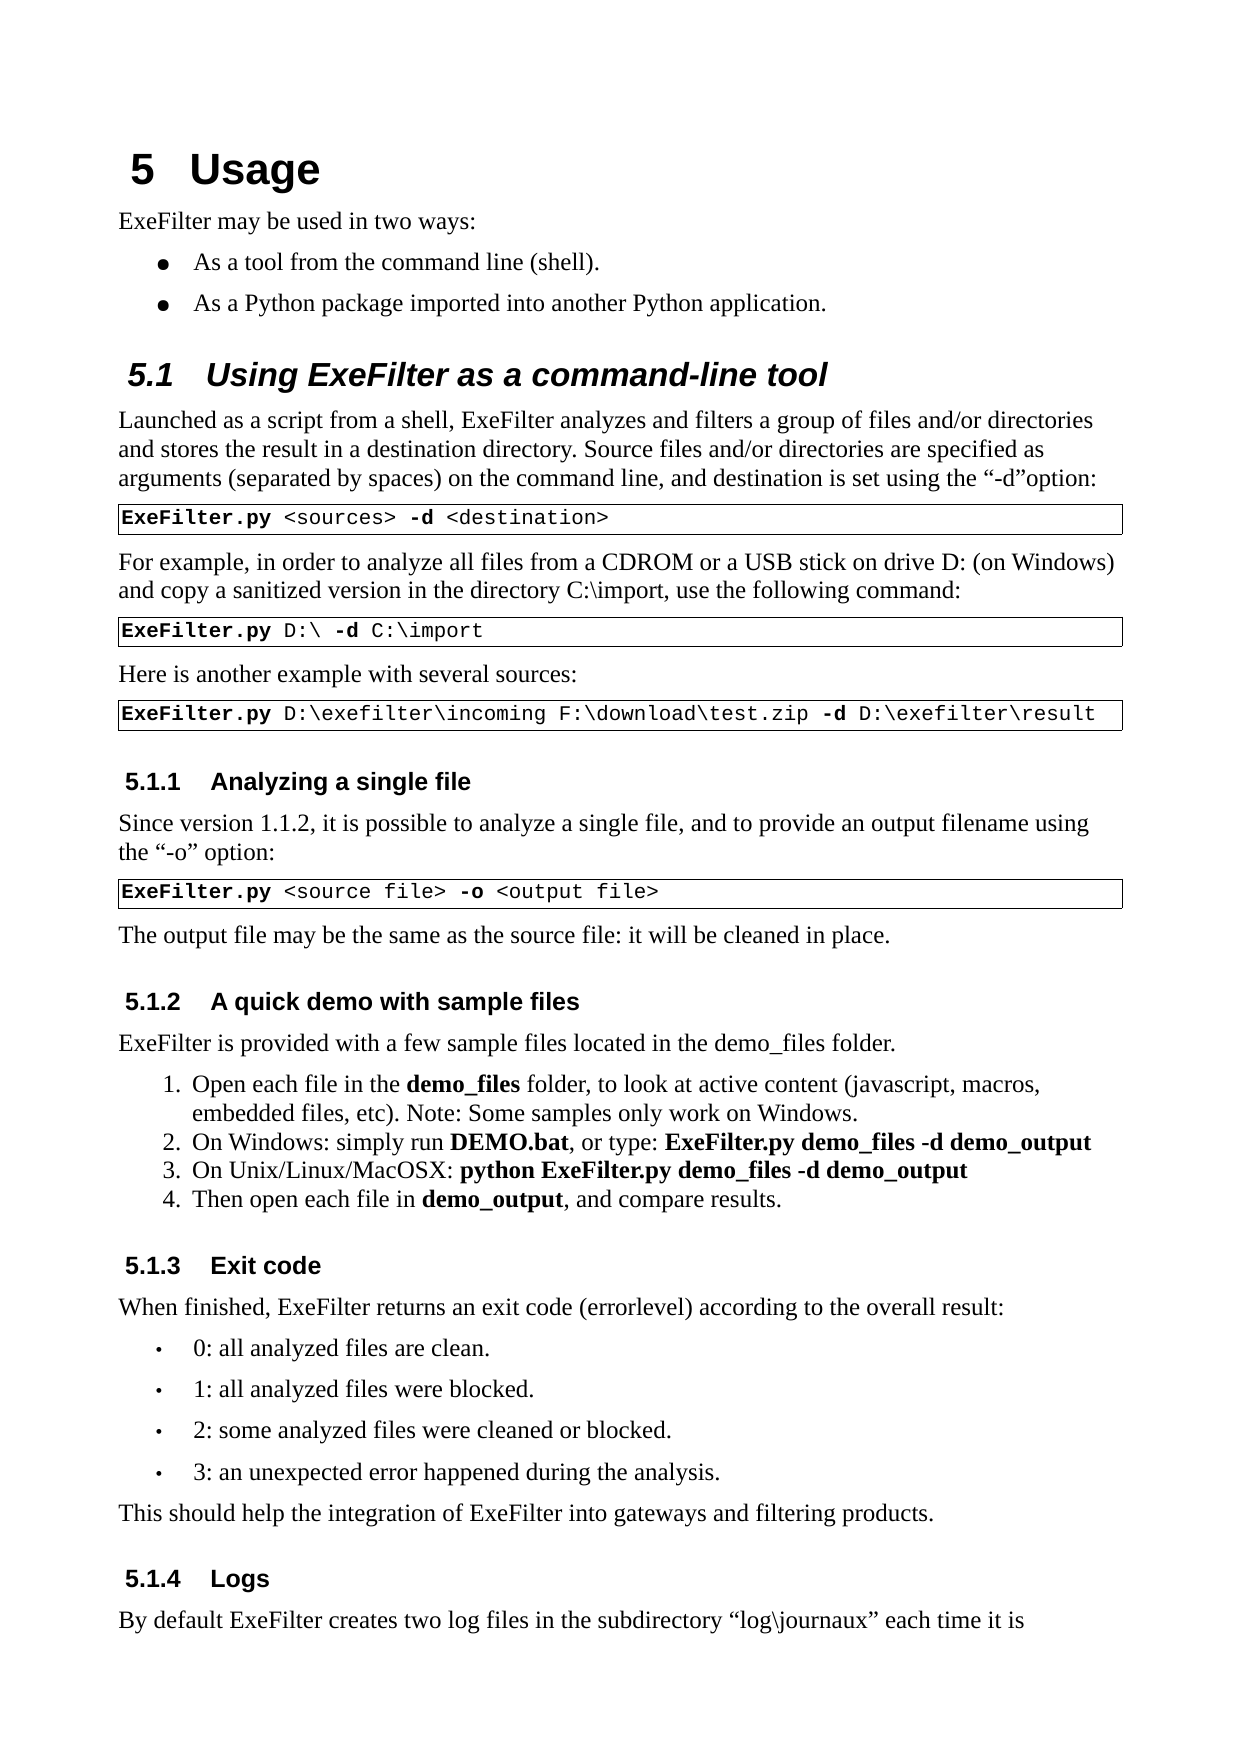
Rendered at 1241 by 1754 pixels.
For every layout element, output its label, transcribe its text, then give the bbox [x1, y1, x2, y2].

text When finished, ExeFilter returns an exit code (errorlevel) according to the overall result: [118, 1292, 1122, 1321]
list 0: all analyzed files are clean. [156, 1333, 1122, 1362]
subtitle Using ExeFilter as a command-line tool [118, 355, 1122, 393]
text Launched as a script from a shell, ExeFilter analyzes and filters a group of files and/or directories and stores the result in a destination directory. Source files and/or directories are specified as arguments (separated by spaces) on the command line, and destination is set using the “-d”option: [118, 406, 1122, 492]
text For example, in order to analyze all files from a CDROM or a USB stick on drive D: (on Windows) and copy a sanitized version in the directory C:\import, use the following command: [118, 547, 1122, 604]
text ExeFilter is provided with a few sample files located in the demo_files folder. [118, 1028, 1122, 1057]
list Open each file in the demo_files folder, to look at active content (javascript, macros, embedded files, etc). Note: Some samples only work on Windows. [162, 1069, 1122, 1127]
subtitle A quick demo with sample files [118, 987, 1122, 1016]
subtitle Logs [118, 1564, 1122, 1593]
list Then open each file in demo_output, and compare results. [162, 1184, 1122, 1213]
text Here is another example with several sources: [118, 659, 1122, 687]
list On Unix/Linux/MacOSX: python ExeFilter.py demo_files -d demo_output [162, 1156, 1122, 1184]
text ExeFilter may be used in two ways: [118, 206, 1122, 235]
list As a tool from the command line (shell). [156, 247, 1122, 276]
list 3: an unexpected error happened during the analysis. [156, 1457, 1122, 1486]
list On Windows: simply run DEMO.bat, or type: ExeFilter.py demo_files -d demo_output [162, 1127, 1122, 1156]
subtitle Usage [118, 143, 1122, 193]
text ExeFilter.py <source file> -o <output file> [119, 880, 1122, 908]
text ExeFilter.py D:\exefilter\incoming F:\download\test.zip -d D:\exefilter\result [119, 701, 1122, 730]
text ExeFilter.py <sources> -d <destination> [119, 505, 1122, 534]
subtitle Exit code [118, 1251, 1122, 1279]
text By default ExeFilter creates two log files in the subdirectory “log\journaux” each time it is [118, 1606, 1122, 1634]
text The output file may be the same as the source file: it will be cleaned in place. [118, 921, 1122, 949]
text Since version 1.1.2, it is possible to analyze a single file, and to provide an output filename using the “-o” option: [118, 808, 1122, 866]
list 1: all analyzed files were blocked. [156, 1374, 1122, 1403]
text This should help the integration of ExeFilter into gateways and filtering products. [118, 1498, 1122, 1527]
list As a Python package imported into another Python application. [156, 288, 1122, 317]
list 2: some analyzed files were cleaned or blocked. [156, 1416, 1122, 1444]
subtitle Analyzing a single file [118, 767, 1122, 796]
text ExeFilter.py D:\ -d C:\import [119, 618, 1122, 646]
